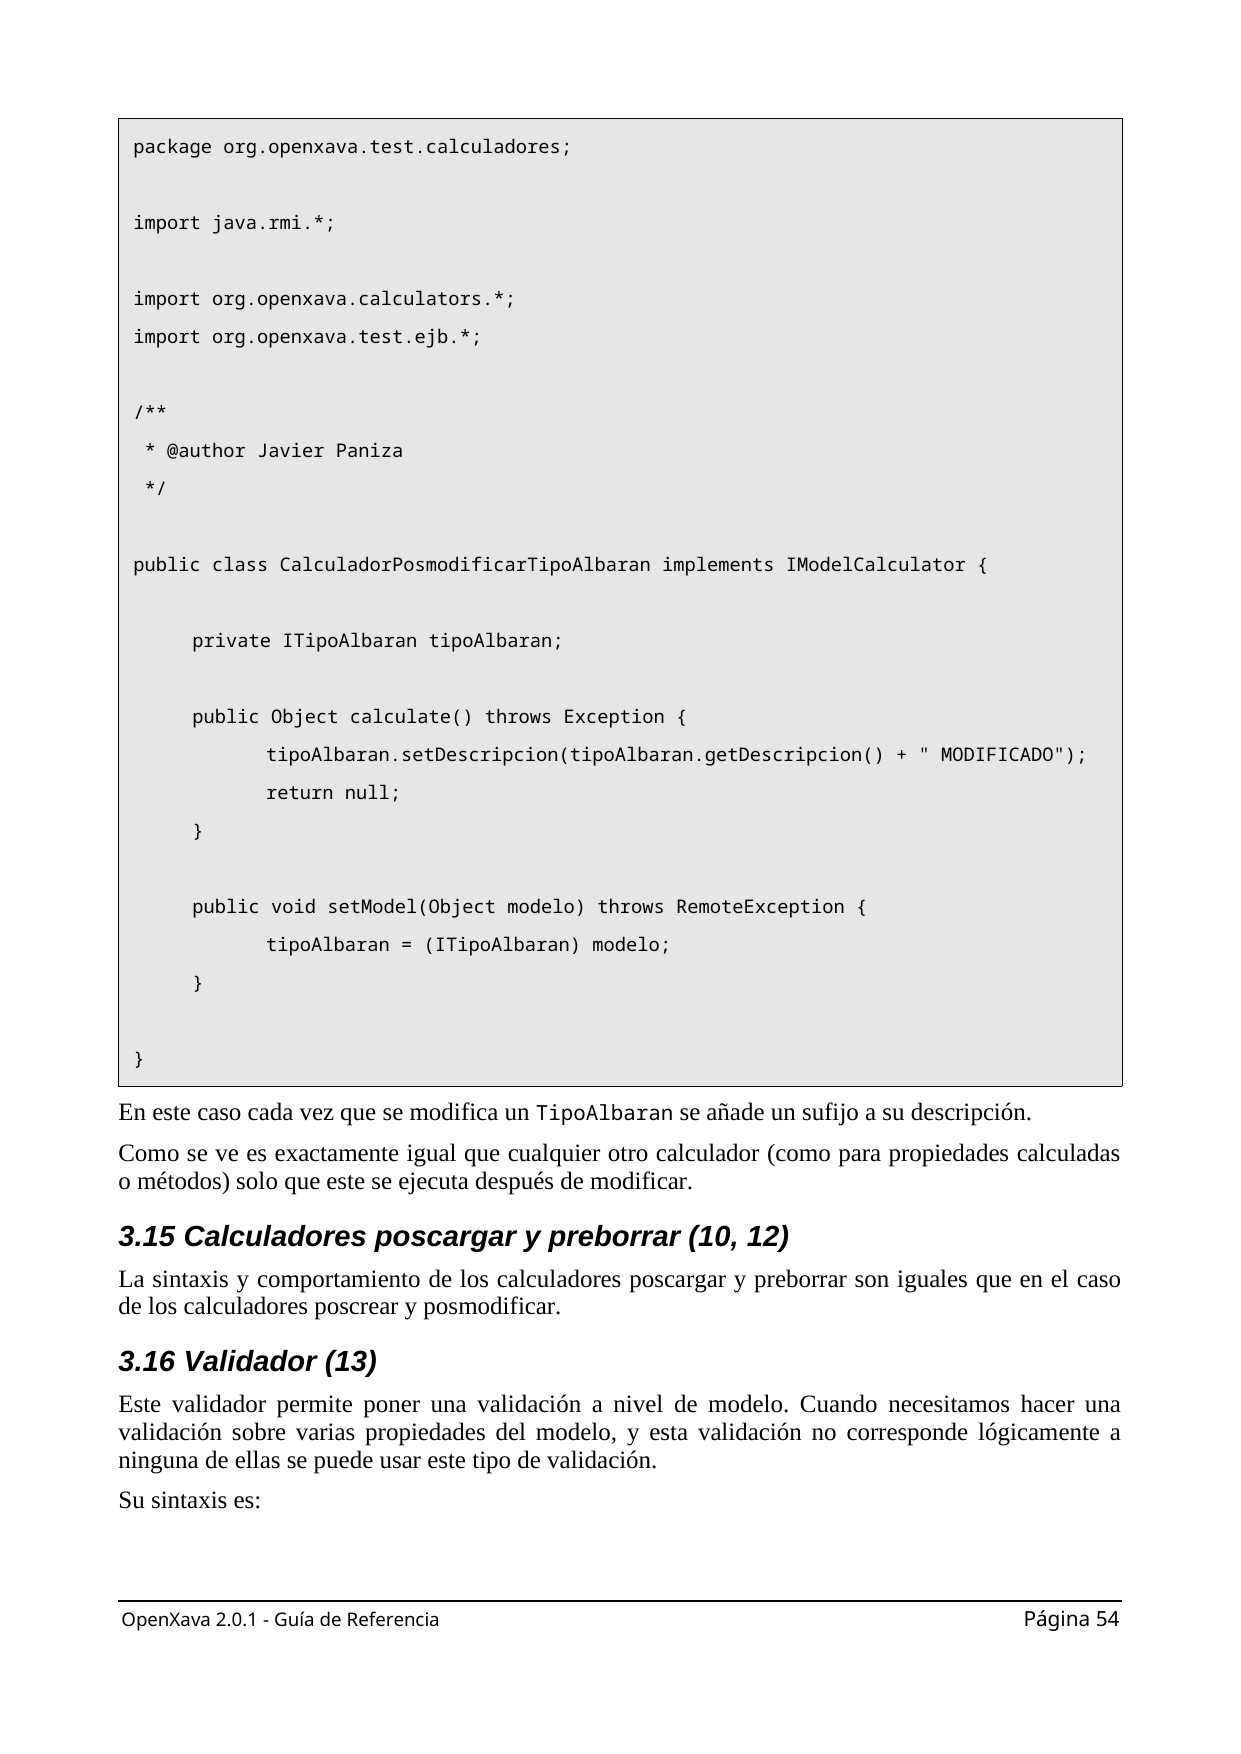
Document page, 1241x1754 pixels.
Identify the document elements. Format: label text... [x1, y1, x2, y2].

text import java.rmi.*; [119, 194, 1122, 232]
text En este caso cada vez que se modifica un TipoAlbaran se añade un sufijo a su descripción. [118, 1098, 1122, 1127]
text import org.openxava.test.ejb.*; [119, 308, 1122, 346]
text tipoAlbaran.setDescripcion(tipoAlbaran.getDescripcion() + " MODIFICADO"); [119, 726, 1122, 764]
text tipoAlbaran = (ITipoAlbaran) modelo; [119, 917, 1122, 954]
text Este validador permite poner una validación a nivel de modelo. Cuando necesitamos hacer una validación sobre varias propiedades del modelo, y esta validación no corresponde lógicamente a ninguna de ellas se puede usar este tipo de validación. [118, 1390, 1122, 1473]
text public void setModel(Object modelo) throws RemoteException { [119, 878, 1122, 917]
text package org.openxava.test.calculadores; [119, 119, 1122, 156]
text Como se ve es exactamente igual que cualquier otro calculador (como para propiedades calculadas o métodos) solo que este se ejecuta después de modificar. [118, 1139, 1122, 1194]
text return null; [119, 764, 1122, 802]
text } [119, 1031, 1122, 1086]
text La sintaxis y comportamiento de los calculadores poscargar y preborrar son iguales que en el caso de los calculadores poscrear y posmodificar. [118, 1265, 1122, 1320]
text } [119, 802, 1122, 841]
text import org.openxava.calculators.*; [119, 270, 1122, 308]
text public class CalculadorPosmodificarTipoAlbaran implements IModelCalculator { [119, 536, 1122, 574]
text public Object calculate() throws Exception { [119, 688, 1122, 726]
text */ [119, 460, 1122, 498]
text private ITipoAlbaran tipoAlbaran; [119, 612, 1122, 650]
text /** [119, 384, 1122, 422]
text * @author Javier Paniza [119, 422, 1122, 460]
text Su sintaxis es: [118, 1486, 1122, 1514]
subtitle Validador (13) [118, 1345, 1122, 1378]
subtitle Calculadores poscargar y preborrar (10, 12) [118, 1219, 1122, 1252]
text } [119, 954, 1122, 993]
